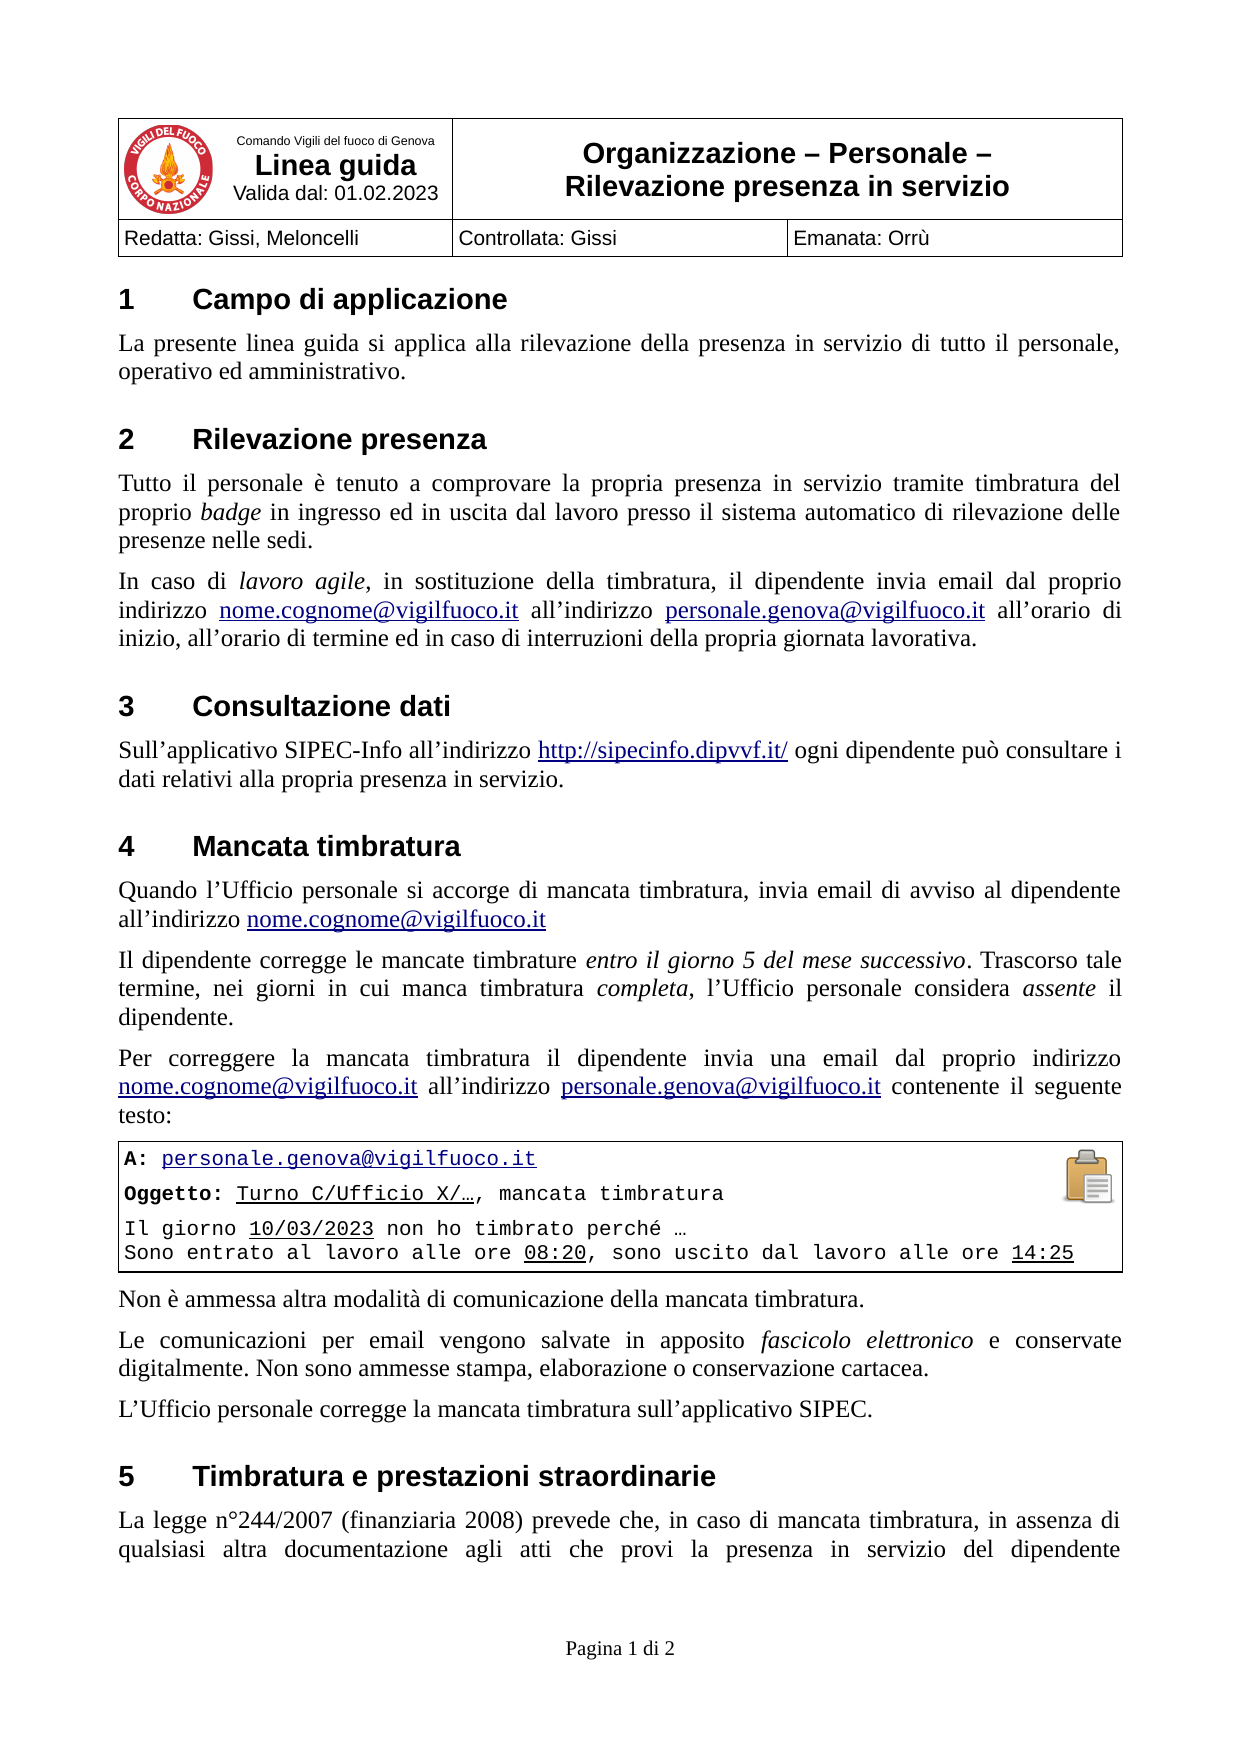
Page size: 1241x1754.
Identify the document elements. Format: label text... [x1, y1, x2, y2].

picture [1055, 1147, 1117, 1209]
text In caso di lavoro agile, in sostituzione della timbratura, il dipendente invia email dal proprio indirizzo nome.cognome@vigilfuoco.it all’indirizzo personale.genova@vigilfuoco.it all’orario di inizio, all’orario di termine ed in caso di interruzioni della propria giornata lavorativa. [118, 566, 1122, 652]
subtitle Rilevazione presenza [118, 422, 1122, 456]
text L’Ufficio personale corregge la mancata timbratura sull’applicativo SIPEC. [118, 1394, 1122, 1423]
subtitle Timbratura e prestazioni straordinarie [118, 1459, 1122, 1493]
text Le comunicazioni per email vengono salvate in apposito fascicolo elettronico e conservate digitalmente. Non sono ammesse stampa, elaborazione o conservazione cartacea. [118, 1325, 1122, 1382]
text Non è ammessa altra modalità di comunicazione della mancata timbratura. [118, 1284, 1122, 1313]
text Quando l’Ufficio personale si accorge di mancata timbratura, invia email di avviso al dipendente all’indirizzo nome.cognome@vigilfuoco.it [118, 875, 1122, 933]
text Sull’applicativo SIPEC-Info all’indirizzo http://sipecinfo.dipvvf.it/ ogni dipendente può consultare i dati relativi alla propria presenza in servizio. [118, 735, 1122, 793]
table_cell Emanata: Orrù [788, 220, 1122, 256]
table_header [119, 119, 219, 219]
table_header Comando Vigili del fuoco di Genova Linea guida Valida dal: 01.02.2023 [219, 119, 452, 219]
text La presente linea guida si applica alla rilevazione della presenza in servizio di tutto il personale, operativo ed amministrativo. [118, 328, 1122, 385]
table_cell Controllata: Gissi [453, 220, 787, 256]
subtitle Campo di applicazione [118, 282, 1122, 315]
table_header A: personale.genova@vigilfuoco.it Oggetto: Turno C/Ufficio X/…, mancata timbratura Il giorno 10/03/2023 non ho timbrato perché … Sono entrato al lavoro alle ore 08:20, sono uscito dal lavoro alle ore 14:25 [119, 1142, 1122, 1271]
picture [124, 125, 213, 214]
subtitle Mancata timbratura [118, 829, 1122, 863]
table_cell Redatta: Gissi, Meloncelli [119, 220, 452, 256]
text Tutto il personale è tenuto a comprovare la propria presenza in servizio tramite timbratura del proprio badge in ingresso ed in uscita dal lavoro presso il sistema automatico di rilevazione delle presenze nelle sedi. [118, 468, 1122, 554]
text Per correggere la mancata timbratura il dipendente invia una email dal proprio indirizzo nome.cognome@vigilfuoco.it all’indirizzo personale.genova@vigilfuoco.it contenente il seguente testo: [118, 1043, 1122, 1129]
text La legge n°244/2007 (finanziaria 2008) prevede che, in caso di mancata timbratura, in assenza di qualsiasi altra documentazione agli atti che provi la presenza in servizio del dipendente [118, 1506, 1122, 1563]
table_header Organizzazione – Personale – Rilevazione presenza in servizio [453, 119, 1122, 219]
subtitle Consultazione dati [118, 689, 1122, 723]
text Il dipendente corregge le mancate timbrature entro il giorno 5 del mese successivo. Trascorso tale termine, nei giorni in cui manca timbratura completa, l’Ufficio personale considera assente il dipendente. [118, 945, 1122, 1031]
